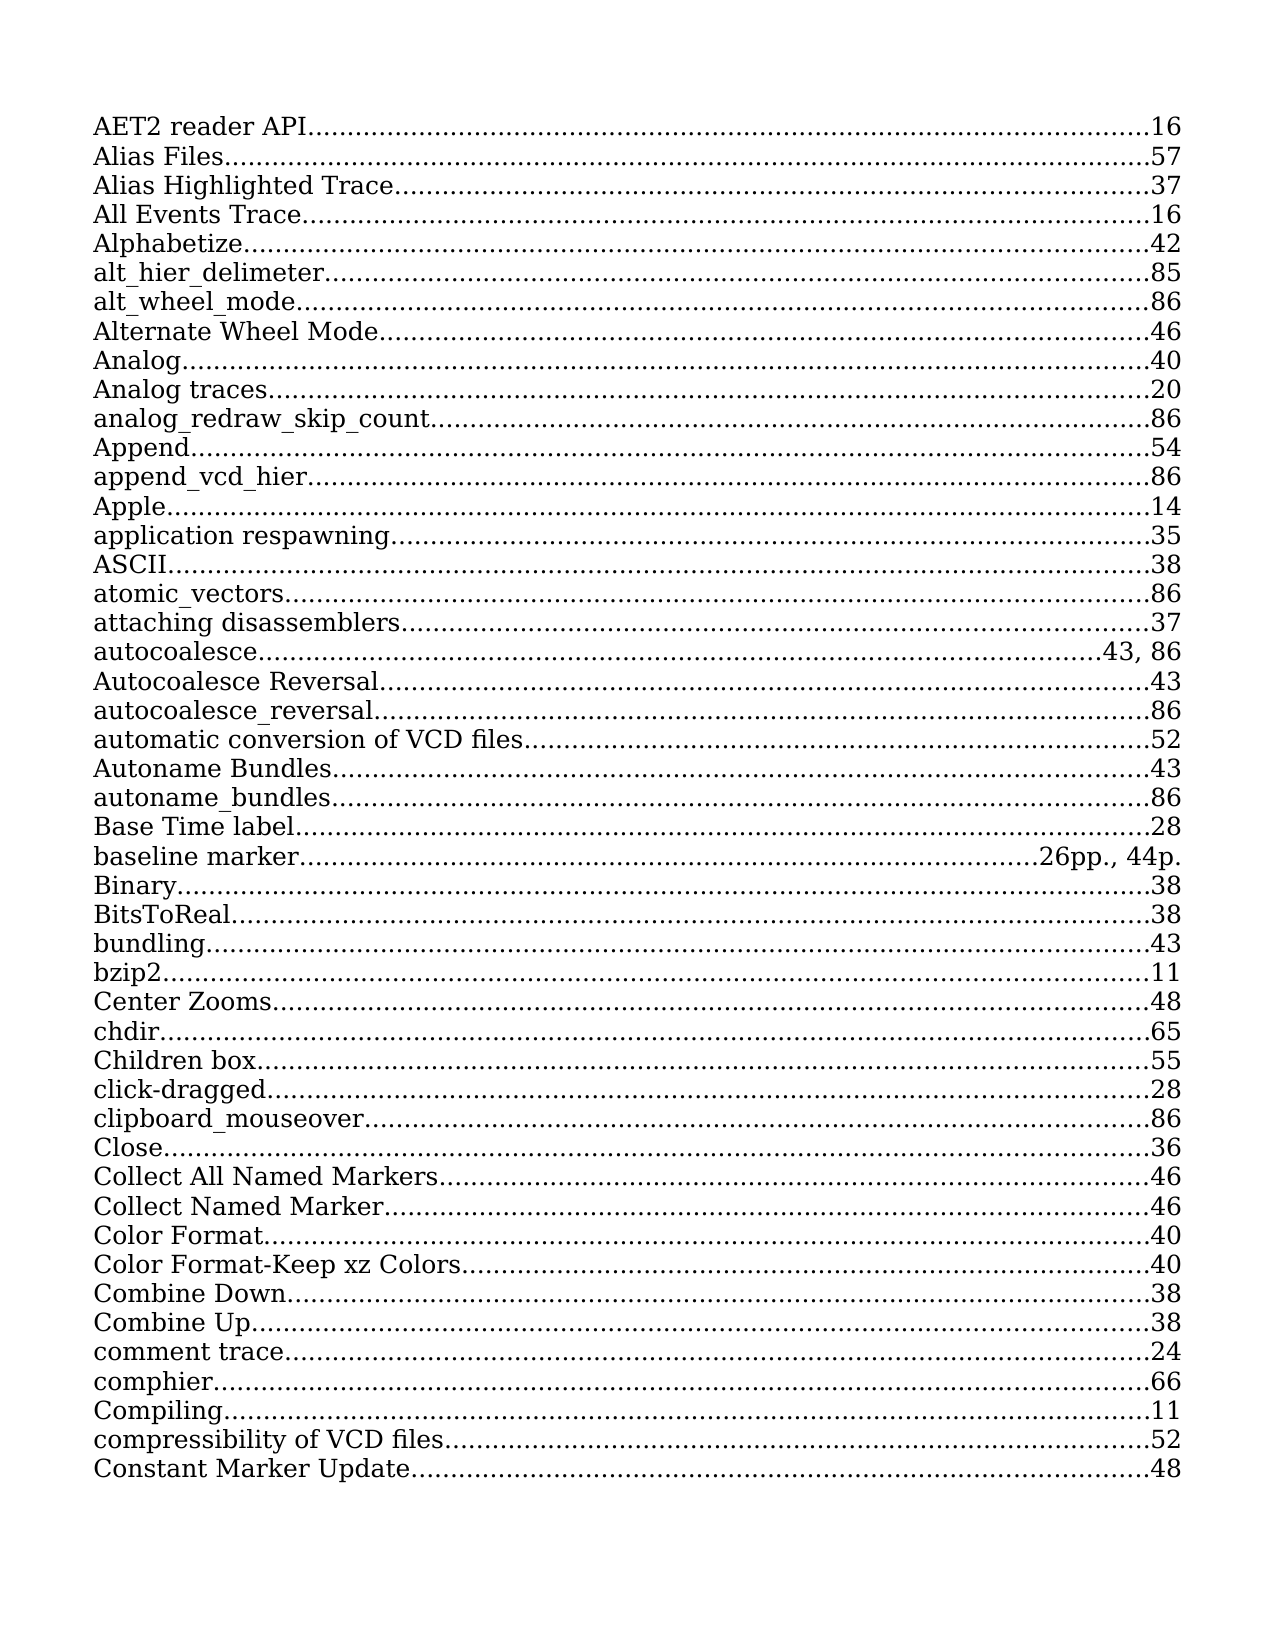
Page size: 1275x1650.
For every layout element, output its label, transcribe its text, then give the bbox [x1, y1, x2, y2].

text Children box 55 [93, 1046, 1182, 1075]
text Center Zooms 48 [93, 987, 1182, 1017]
text alt_hier_delimeter 85 [93, 258, 1182, 287]
text atomic_vectors 86 [93, 579, 1182, 608]
text autocoalesce_reversal 86 [93, 696, 1182, 725]
text autocoalesce 43, 86 [93, 637, 1182, 667]
text Base Time label 28 [93, 812, 1182, 842]
text Alias Files 57 [93, 142, 1182, 171]
text Collect Named Marker 46 [93, 1192, 1182, 1221]
text comment trace 24 [93, 1337, 1182, 1367]
text All Events Trace 16 [93, 200, 1182, 229]
text application respawning 35 [93, 521, 1182, 550]
text Constant Marker Update 48 [93, 1454, 1182, 1483]
text compressibility of VCD files 52 [93, 1425, 1182, 1454]
text BitsToReal 38 [93, 900, 1182, 929]
text Compiling 11 [93, 1396, 1182, 1425]
text append_vcd_hier 86 [93, 462, 1182, 492]
text baseline marker 26pp., 44p. [93, 842, 1182, 871]
text autoname_bundles 86 [93, 783, 1182, 812]
text click-dragged 28 [93, 1075, 1182, 1104]
text Alphabetize 42 [93, 229, 1182, 258]
text Combine Up 38 [93, 1308, 1182, 1337]
text Alias Highlighted Trace 37 [93, 171, 1182, 200]
text Combine Down 38 [93, 1279, 1182, 1308]
text analog_redraw_skip_count 86 [93, 404, 1182, 433]
text Close 36 [93, 1133, 1182, 1162]
text bundling 43 [93, 929, 1182, 958]
text alt_wheel_mode 86 [93, 287, 1182, 317]
text comphier 66 [93, 1367, 1182, 1396]
text Append 54 [93, 433, 1182, 462]
text Apple 14 [93, 492, 1182, 521]
text Analog traces 20 [93, 375, 1182, 404]
text bzip2 11 [93, 958, 1182, 987]
text Alternate Wheel Mode 46 [93, 317, 1182, 346]
text Color Format-Keep xz Colors 40 [93, 1250, 1182, 1279]
text chdir 65 [93, 1017, 1182, 1046]
text attaching disassemblers 37 [93, 608, 1182, 637]
text Autoname Bundles 43 [93, 754, 1182, 783]
text ASCII 38 [93, 550, 1182, 579]
text Color Format 40 [93, 1221, 1182, 1250]
text Collect All Named Markers 46 [93, 1162, 1182, 1192]
text Binary 38 [93, 871, 1182, 900]
text clipboard_mouseover 86 [93, 1104, 1182, 1133]
text automatic conversion of VCD files 52 [93, 725, 1182, 754]
text Analog 40 [93, 346, 1182, 375]
text AET2 reader API 16 [93, 112, 1182, 142]
text Autocoalesce Reversal 43 [93, 667, 1182, 696]
